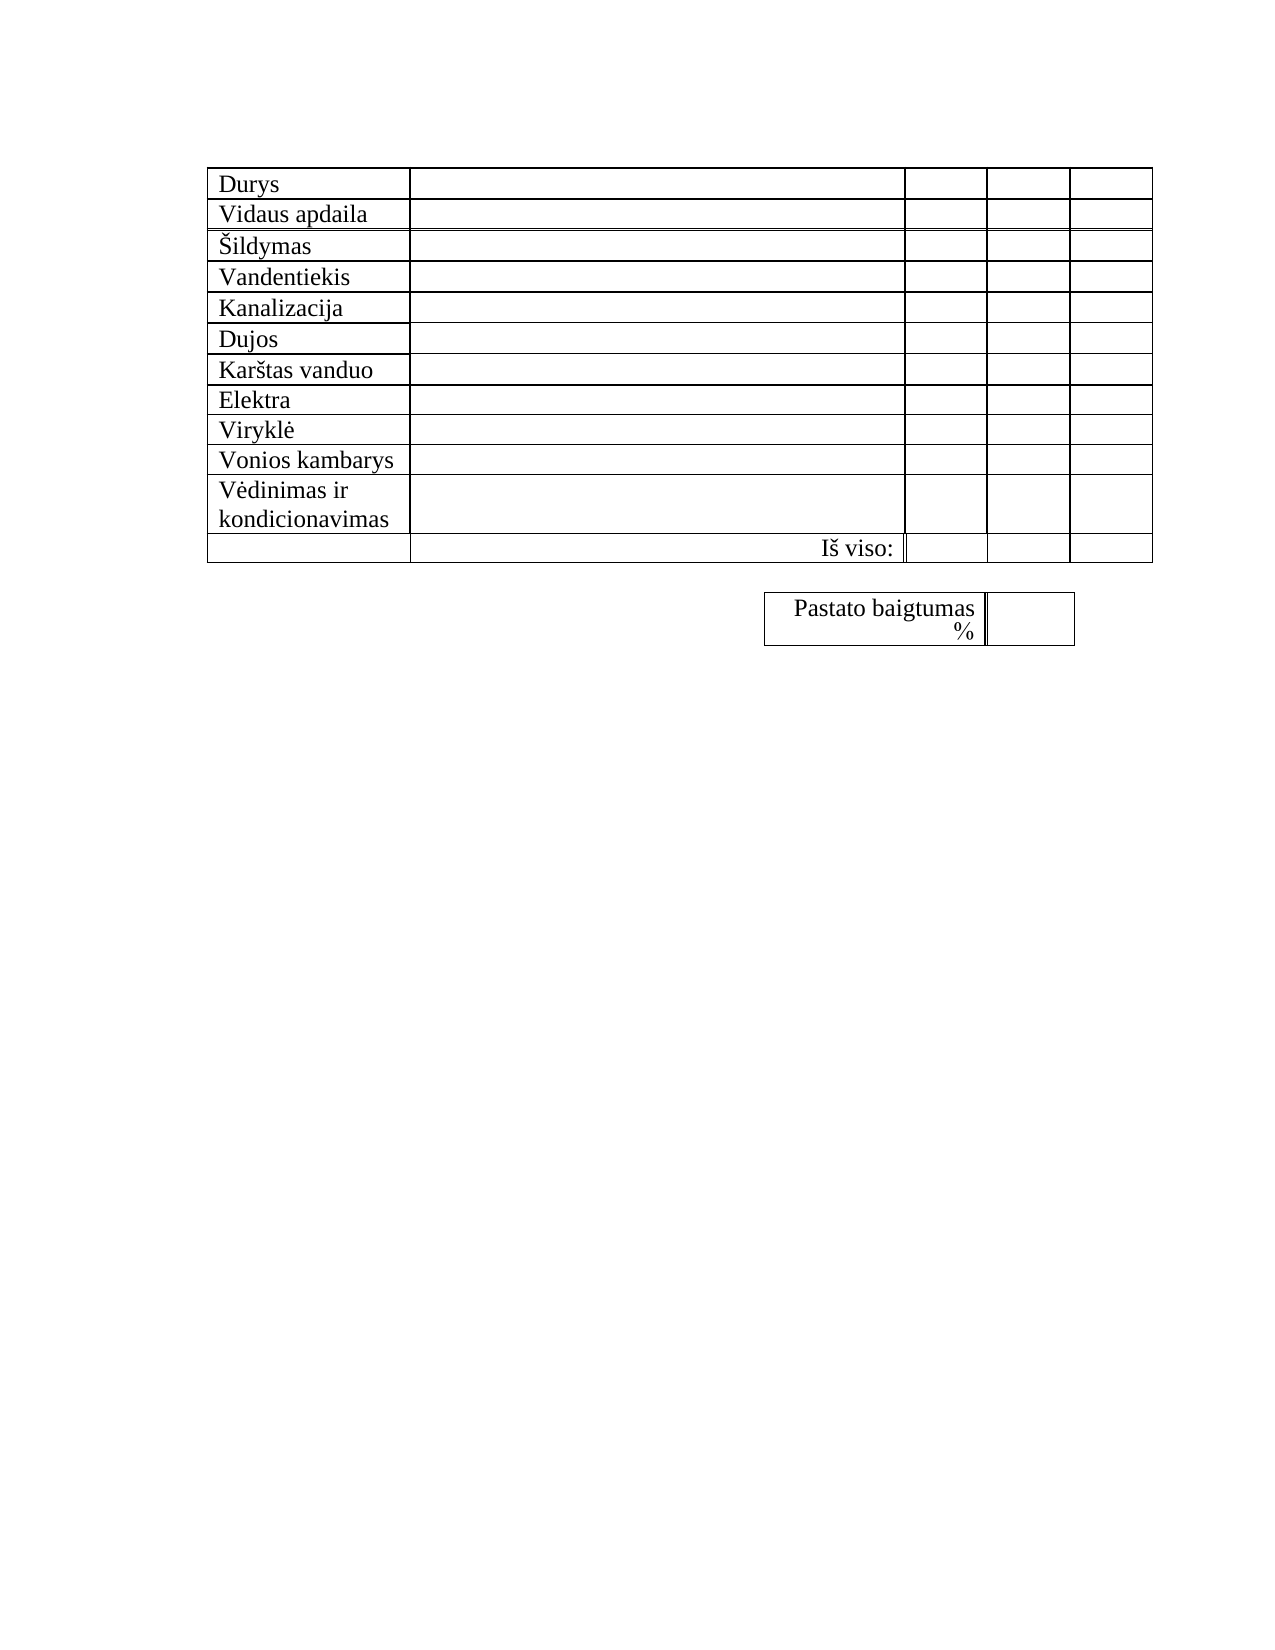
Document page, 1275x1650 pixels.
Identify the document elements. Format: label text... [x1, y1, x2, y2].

table_cell [1071, 415, 1152, 444]
table_cell [411, 323, 904, 353]
table_cell [906, 293, 986, 322]
table_cell [411, 354, 904, 383]
table_cell [411, 386, 904, 414]
table_cell [1071, 262, 1152, 291]
table_cell [1071, 231, 1152, 260]
table_cell [906, 445, 986, 474]
table_cell [988, 262, 1069, 291]
table_cell [411, 415, 904, 444]
table_cell [988, 323, 1069, 353]
table_cell [906, 169, 986, 197]
table_cell [988, 475, 1069, 532]
table_cell [988, 415, 1069, 444]
table_cell [411, 169, 904, 197]
table_cell [906, 354, 986, 383]
table_cell [906, 231, 986, 260]
table_cell Viryklė [208, 415, 409, 444]
table_cell [208, 534, 410, 562]
table_cell [1071, 169, 1152, 197]
table_cell Durys [208, 169, 409, 197]
table_cell Elektra [208, 386, 409, 414]
table_cell [1071, 354, 1152, 383]
table_cell [906, 262, 986, 291]
table_cell [411, 231, 904, 260]
table_cell [411, 475, 904, 532]
table_cell [906, 386, 986, 414]
table_cell [988, 231, 1069, 260]
table_cell [1071, 534, 1152, 562]
table_header [988, 593, 1074, 644]
table_cell Iš viso: [411, 534, 903, 562]
table_cell [1071, 323, 1152, 353]
table_cell [1071, 445, 1152, 474]
table_cell Dujos [208, 324, 409, 353]
table_cell [988, 386, 1069, 414]
table_cell Šildymas [208, 231, 409, 260]
table_cell [988, 293, 1069, 322]
table_cell [906, 415, 986, 444]
table_cell [411, 445, 904, 474]
table_cell [411, 293, 904, 322]
table_cell Vonios kambarys [208, 445, 409, 474]
table_header Pastato baigtumas  [765, 593, 984, 644]
table_cell [906, 200, 986, 228]
table_cell [411, 262, 904, 291]
table_cell Vidaus apdaila [208, 200, 409, 228]
table_cell [907, 534, 987, 562]
table_cell [988, 445, 1069, 474]
table_cell Kanalizacija [208, 293, 409, 322]
table_cell [988, 534, 1069, 562]
table_cell [411, 200, 904, 228]
table_cell Vandentiekis [208, 262, 409, 291]
table_cell [988, 169, 1069, 197]
table_cell [1071, 293, 1152, 322]
table_cell [988, 200, 1069, 228]
table_cell Vėdinimas ir kondicionavimas [208, 475, 409, 532]
table_cell [906, 475, 986, 532]
table_cell [906, 323, 986, 353]
table_cell Karštas vanduo [208, 355, 409, 383]
table_cell [1071, 386, 1152, 414]
table_cell [988, 354, 1069, 383]
table_cell [1071, 200, 1152, 228]
table_cell [1071, 475, 1152, 532]
